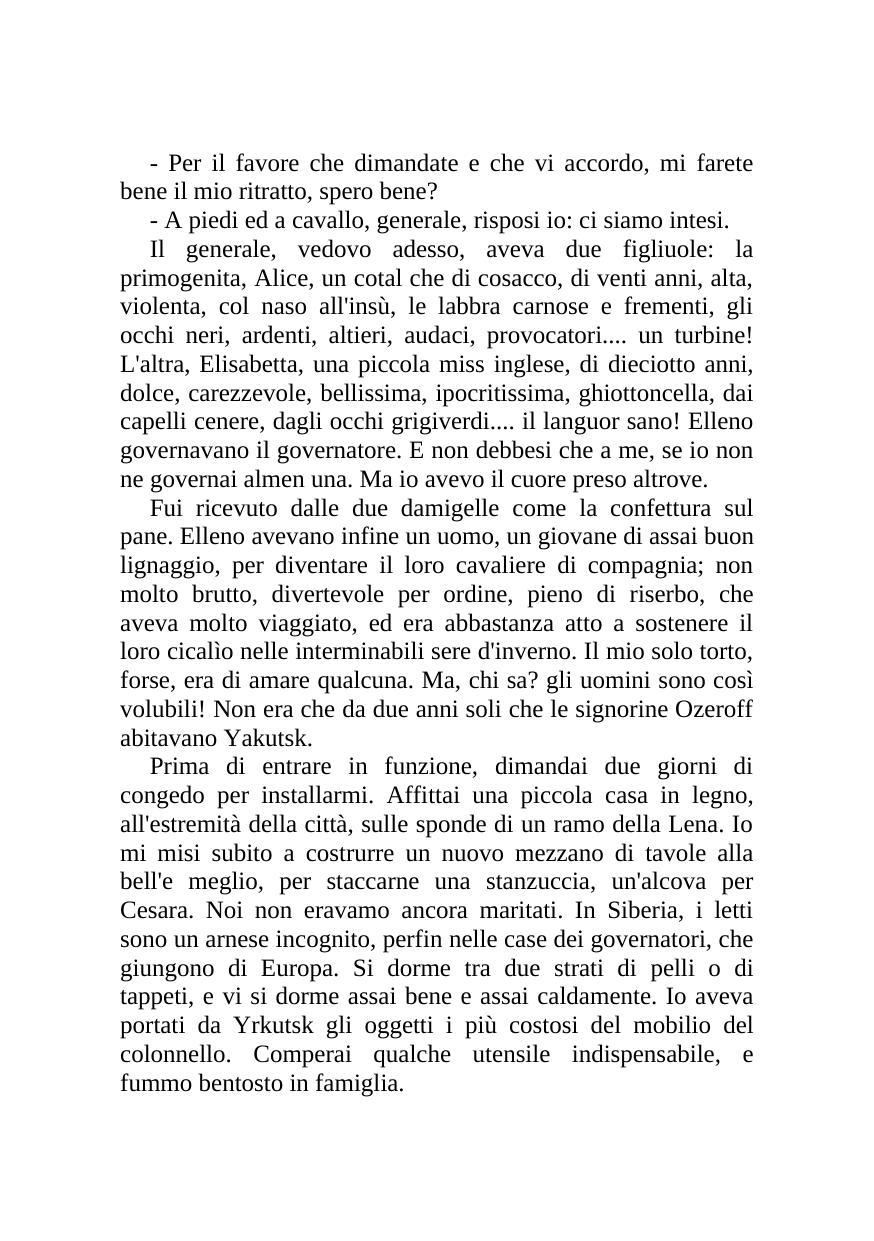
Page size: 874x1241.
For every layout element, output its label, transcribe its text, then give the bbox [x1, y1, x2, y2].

text - Per il favore che dimandate e che vi accordo, mi farete bene il mio ritratto, spero bene? [120, 148, 754, 205]
text Prima di entrare in funzione, dimandai due giorni di congedo per installarmi. Affittai una piccola casa in legno, all'estremità della città, sulle sponde di un ramo della Lena. Io mi misi subito a costrurre un nuovo mezzano di tavole alla bell'e meglio, per staccarne una stanzuccia, un'alcova per Cesara. Noi non eravamo ancora maritati. In Siberia, i letti sono un arnese incognito, perfin nelle case dei governatori, che giungono di Europa. Si dorme tra due strati di pelli o di tappeti, e vi si dorme assai bene e assai caldamente. Io aveva portati da Yrkutsk gli oggetti i più costosi del mobilio del colonnello. Comperai qualche utensile indispensabile, e fummo bentosto in famiglia. [120, 751, 754, 1096]
text Il generale, vedovo adesso, aveva due figliuole: la primogenita, Alice, un cotal che di cosacco, di venti anni, alta, violenta, col naso all'insù, le labbra carnose e frementi, gli occhi neri, ardenti, altieri, audaci, provocatori.... un turbine! L'altra, Elisabetta, una piccola miss inglese, di dieciotto anni, dolce, carezzevole, bellissima, ipocritissima, ghiottoncella, dai capelli cenere, dagli occhi grigiverdi.... il languor sano! Elleno governavano il governatore. E non debbesi che a me, se io non ne governai almen una. Ma io avevo il cuore preso altrove. [120, 234, 754, 493]
text - A piedi ed a cavallo, generale, risposi io: ci siamo intesi. [120, 205, 754, 234]
text Fui ricevuto dalle due damigelle come la confettura sul pane. Elleno avevano infine un uomo, un giovane di assai buon lignaggio, per diventare il loro cavaliere di compagnia; non molto brutto, divertevole per ordine, pieno di riserbo, che aveva molto viaggiato, ed era abbastanza atto a sostenere il loro cicalìo nelle interminabili sere d'inverno. Il mio solo torto, forse, era di amare qualcuna. Ma, chi sa? gli uomini sono così volubili! Non era che da due anni soli che le signorine Ozeroff abitavano Yakutsk. [120, 493, 754, 751]
